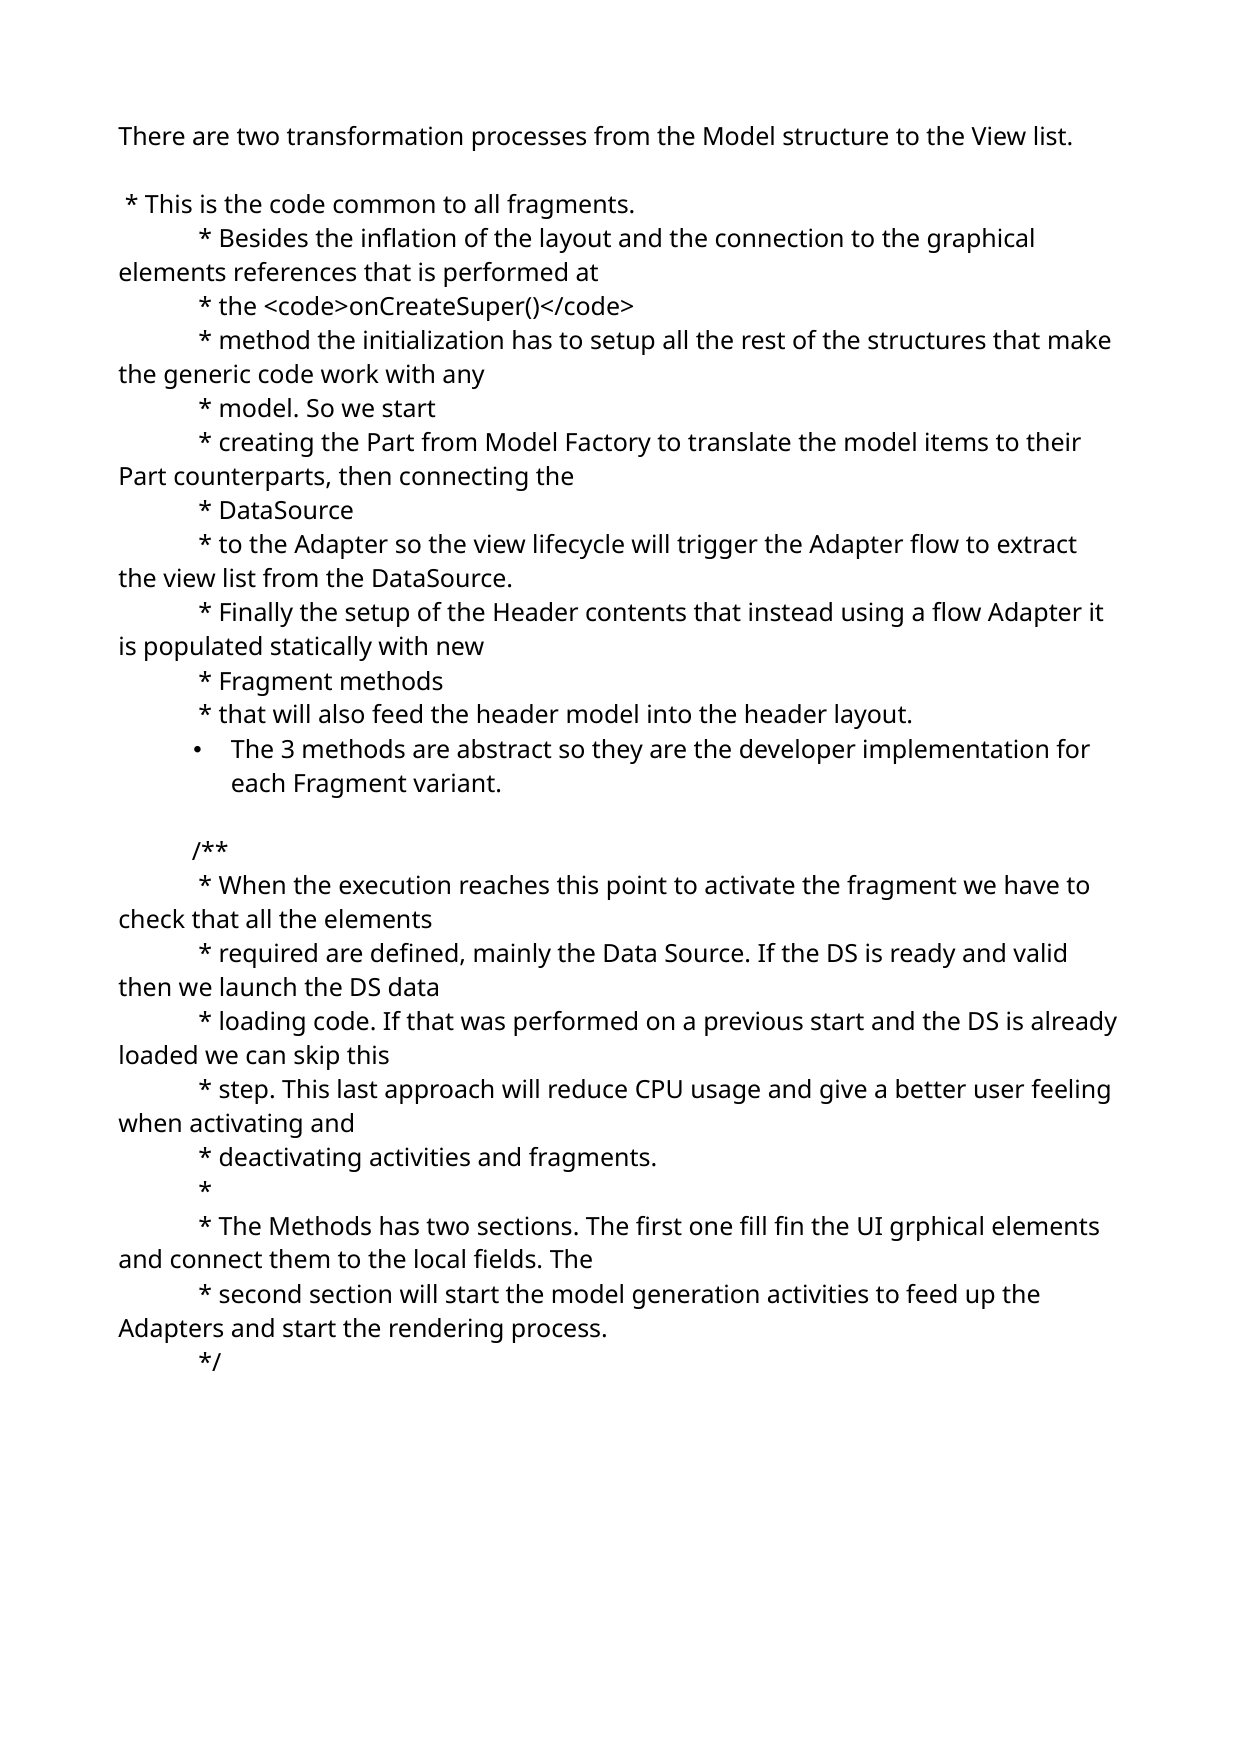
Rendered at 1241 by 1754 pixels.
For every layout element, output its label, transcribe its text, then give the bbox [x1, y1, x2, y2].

text * required are defined, mainly the Data Source. If the DS is ready and valid then we launch the DS data [118, 936, 1122, 1004]
text * model. So we start [118, 391, 1122, 425]
text * second section will start the model generation activities to feed up the Adapters and start the rendering process. [118, 1276, 1122, 1344]
text There are two transformation processes from the Model structure to the View list. [118, 118, 1122, 152]
text * The Methods has two sections. The first one fill fin the UI grphical elements and connect them to the local fields. The [118, 1208, 1122, 1276]
text * deactivating activities and fragments. [118, 1140, 1122, 1174]
text * creating the Part from Model Factory to translate the model items to their Part counterparts, then connecting the [118, 425, 1122, 493]
text * DataSource [118, 493, 1122, 527]
text * loading code. If that was performed on a previous start and the DS is already loaded we can skip this [118, 1004, 1122, 1072]
text * method the initialization has to setup all the rest of the structures that make the generic code work with any [118, 322, 1122, 391]
text */ [118, 1344, 1122, 1378]
text * Besides the inflation of the layout and the connection to the graphical elements references that is performed at [118, 220, 1122, 288]
text * the <code>onCreateSuper()</code> [118, 288, 1122, 322]
text * step. This last approach will reduce CPU usage and give a better user feeling when activating and [118, 1072, 1122, 1140]
text * When the execution reaches this point to activate the fragment we have to check that all the elements [118, 867, 1122, 936]
text * Fragment methods [118, 663, 1122, 697]
text * to the Adapter so the view lifecycle will trigger the Adapter flow to extract the view list from the DataSource. [118, 527, 1122, 595]
text * [118, 1174, 1122, 1208]
text * that will also feed the header model into the header layout. [118, 697, 1122, 731]
text * Finally the setup of the Header contents that instead using a flow Adapter it is populated statically with new [118, 595, 1122, 663]
list The 3 methods are abstract so they are the developer implementation for each Fragment variant. [193, 731, 1122, 799]
text /** [118, 833, 1122, 867]
text * This is the code common to all fragments. [118, 186, 1122, 220]
